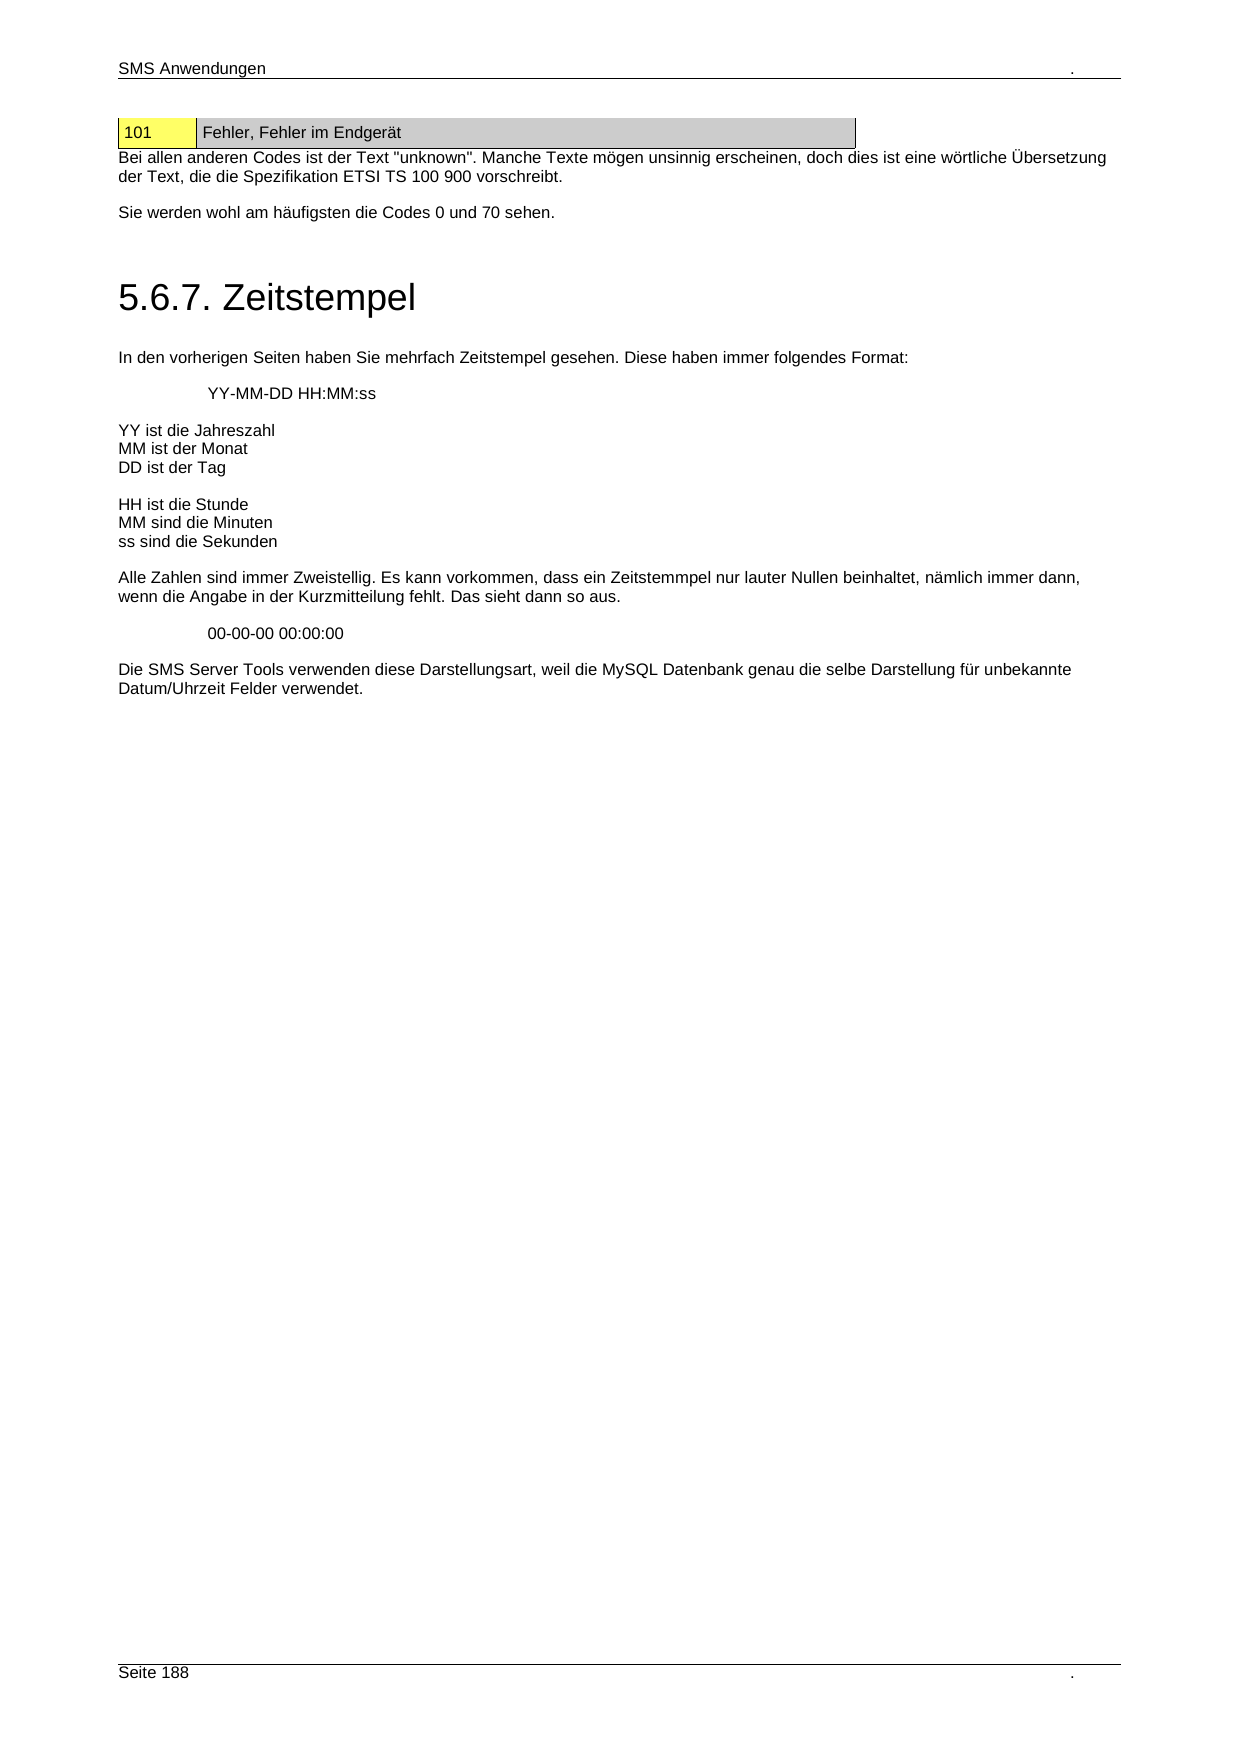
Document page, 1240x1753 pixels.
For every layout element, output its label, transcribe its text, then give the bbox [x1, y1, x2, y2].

subtitle Zeitstempel [118, 276, 1121, 318]
text YY ist die Jahreszahl MM ist der Monat DD ist der Tag [118, 421, 1121, 477]
text Die SMS Server Tools verwenden diese Darstellungsart, weil die MySQL Datenbank genau die selbe Darstellung für unbekannte Datum/Uhrzeit Felder verwendet. [118, 660, 1121, 698]
text Bei allen anderen Codes ist der Text "unknown". Manche Texte mögen unsinnig erscheinen, doch dies ist eine wörtliche Übersetzung der Text, die die Spezifikation ETSI TS 100 900 vorschreibt. [118, 148, 1121, 186]
table_cell 101 [119, 118, 196, 148]
table_cell Fehler, Fehler im Endgerät [197, 118, 855, 148]
text Alle Zahlen sind immer Zweistellig. Es kann vorkommen, dass ein Zeitstemmpel nur lauter Nullen beinhaltet, nämlich immer dann, wenn die Angabe in der Kurzmitteilung fehlt. Das sieht dann so aus. [118, 569, 1121, 606]
text YY-MM-DD HH:MM:ss [207, 384, 1121, 403]
text 00-00-00 00:00:00 [207, 624, 1121, 643]
text In den vorherigen Seiten haben Sie mehrfach Zeitstempel gesehen. Diese haben immer folgendes Format: [118, 348, 1121, 367]
text Sie werden wohl am häufigsten die Codes 0 und 70 sehen. [118, 203, 1121, 222]
text HH ist die Stunde MM sind die Minuten ss sind die Sekunden [118, 495, 1121, 551]
